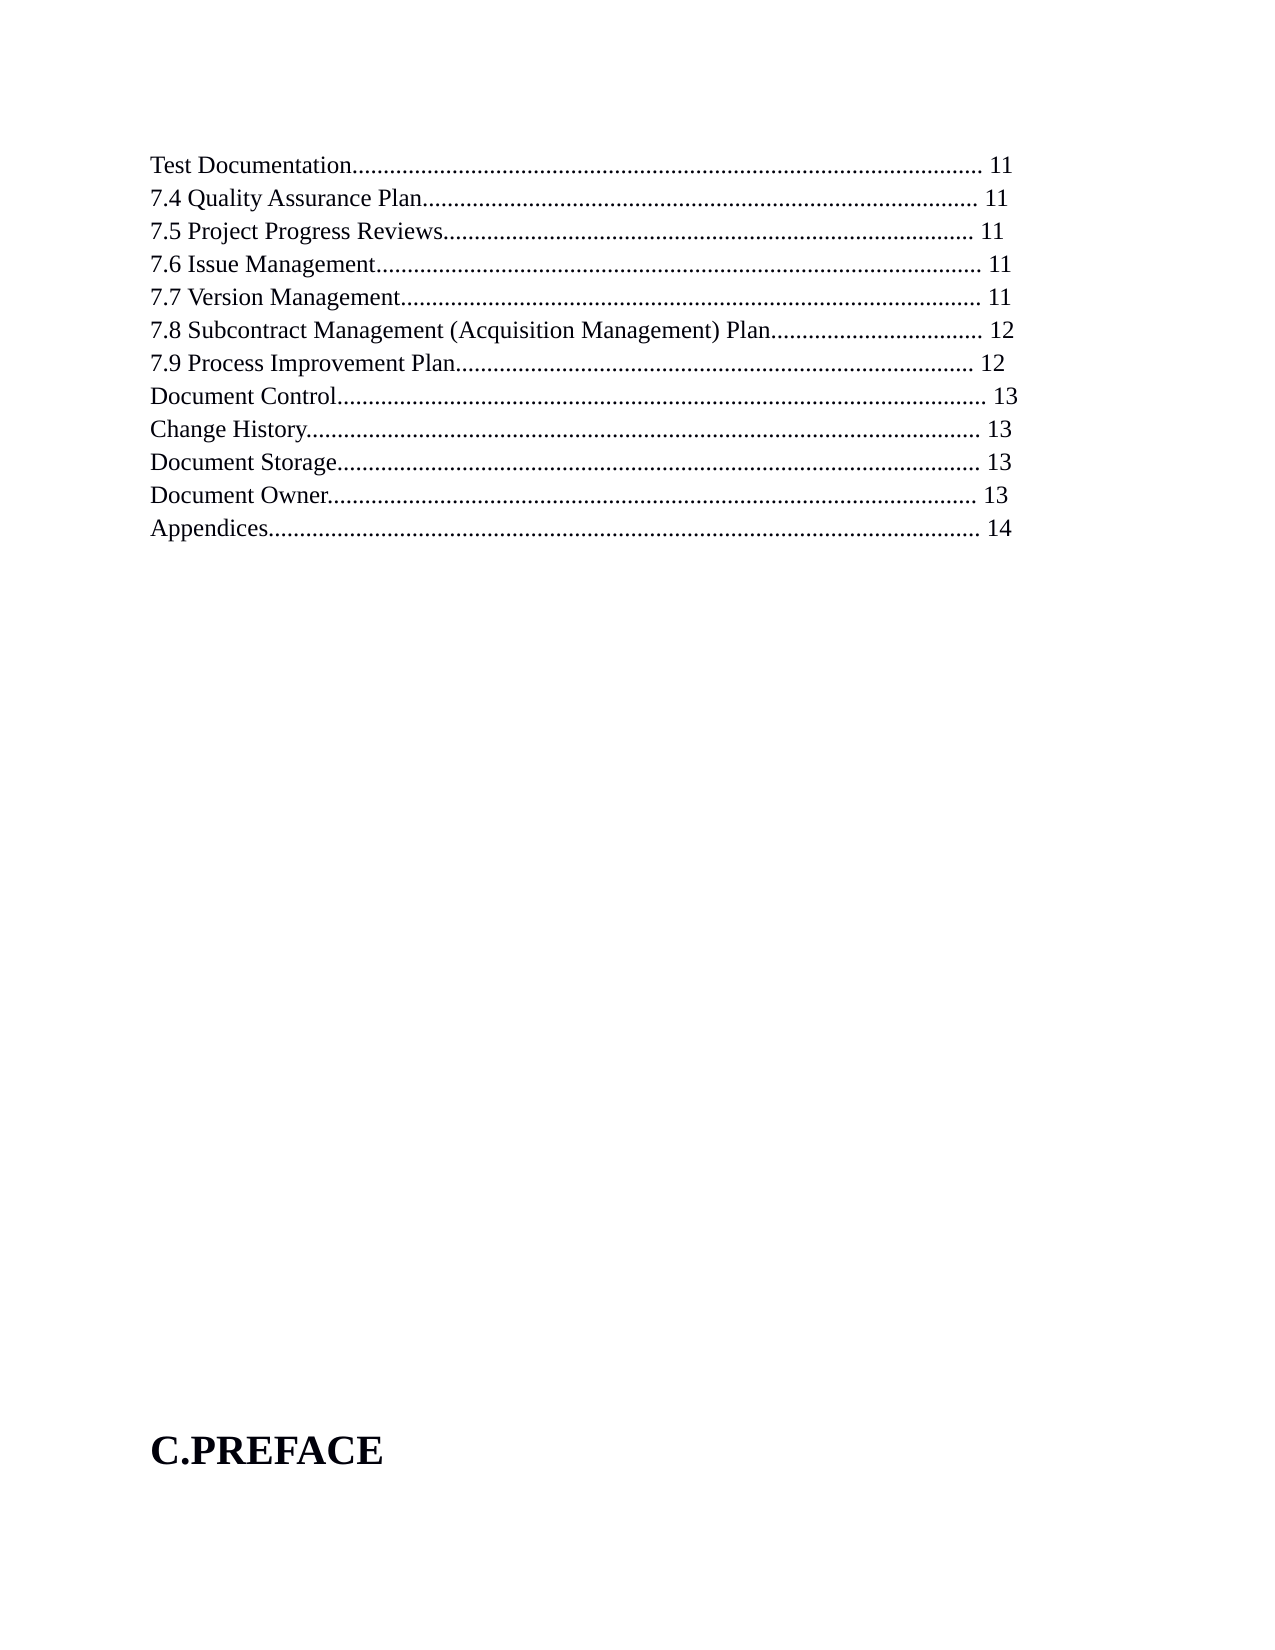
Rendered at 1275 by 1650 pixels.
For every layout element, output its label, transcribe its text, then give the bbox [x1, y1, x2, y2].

subtitle C.PREFACE [150, 1426, 1125, 1474]
text 7.4 Quality Assurance Plan......................................................................................... 11 [150, 183, 1125, 212]
text 7.6 Issue Management................................................................................................. 11 [150, 249, 1125, 278]
text Document Storage....................................................................................................... 13 [150, 447, 1125, 476]
text 7.9 Process Improvement Plan................................................................................... 12 [150, 348, 1125, 377]
text Appendices.................................................................................................................. 14 [150, 513, 1125, 542]
text Document Owner........................................................................................................ 13 [150, 480, 1125, 509]
text 7.8 Subcontract Management (Acquisition Management) Plan.................................. 12 [150, 315, 1125, 344]
text Change History............................................................................................................ 13 [150, 414, 1125, 443]
text 7.5 Project Progress Reviews..................................................................................... 11 [150, 216, 1125, 245]
text Document Control........................................................................................................ 13 [150, 381, 1125, 410]
text 7.7 Version Management............................................................................................. 11 [150, 282, 1125, 311]
text Test Documentation..................................................................................................... 11 [150, 150, 1125, 179]
